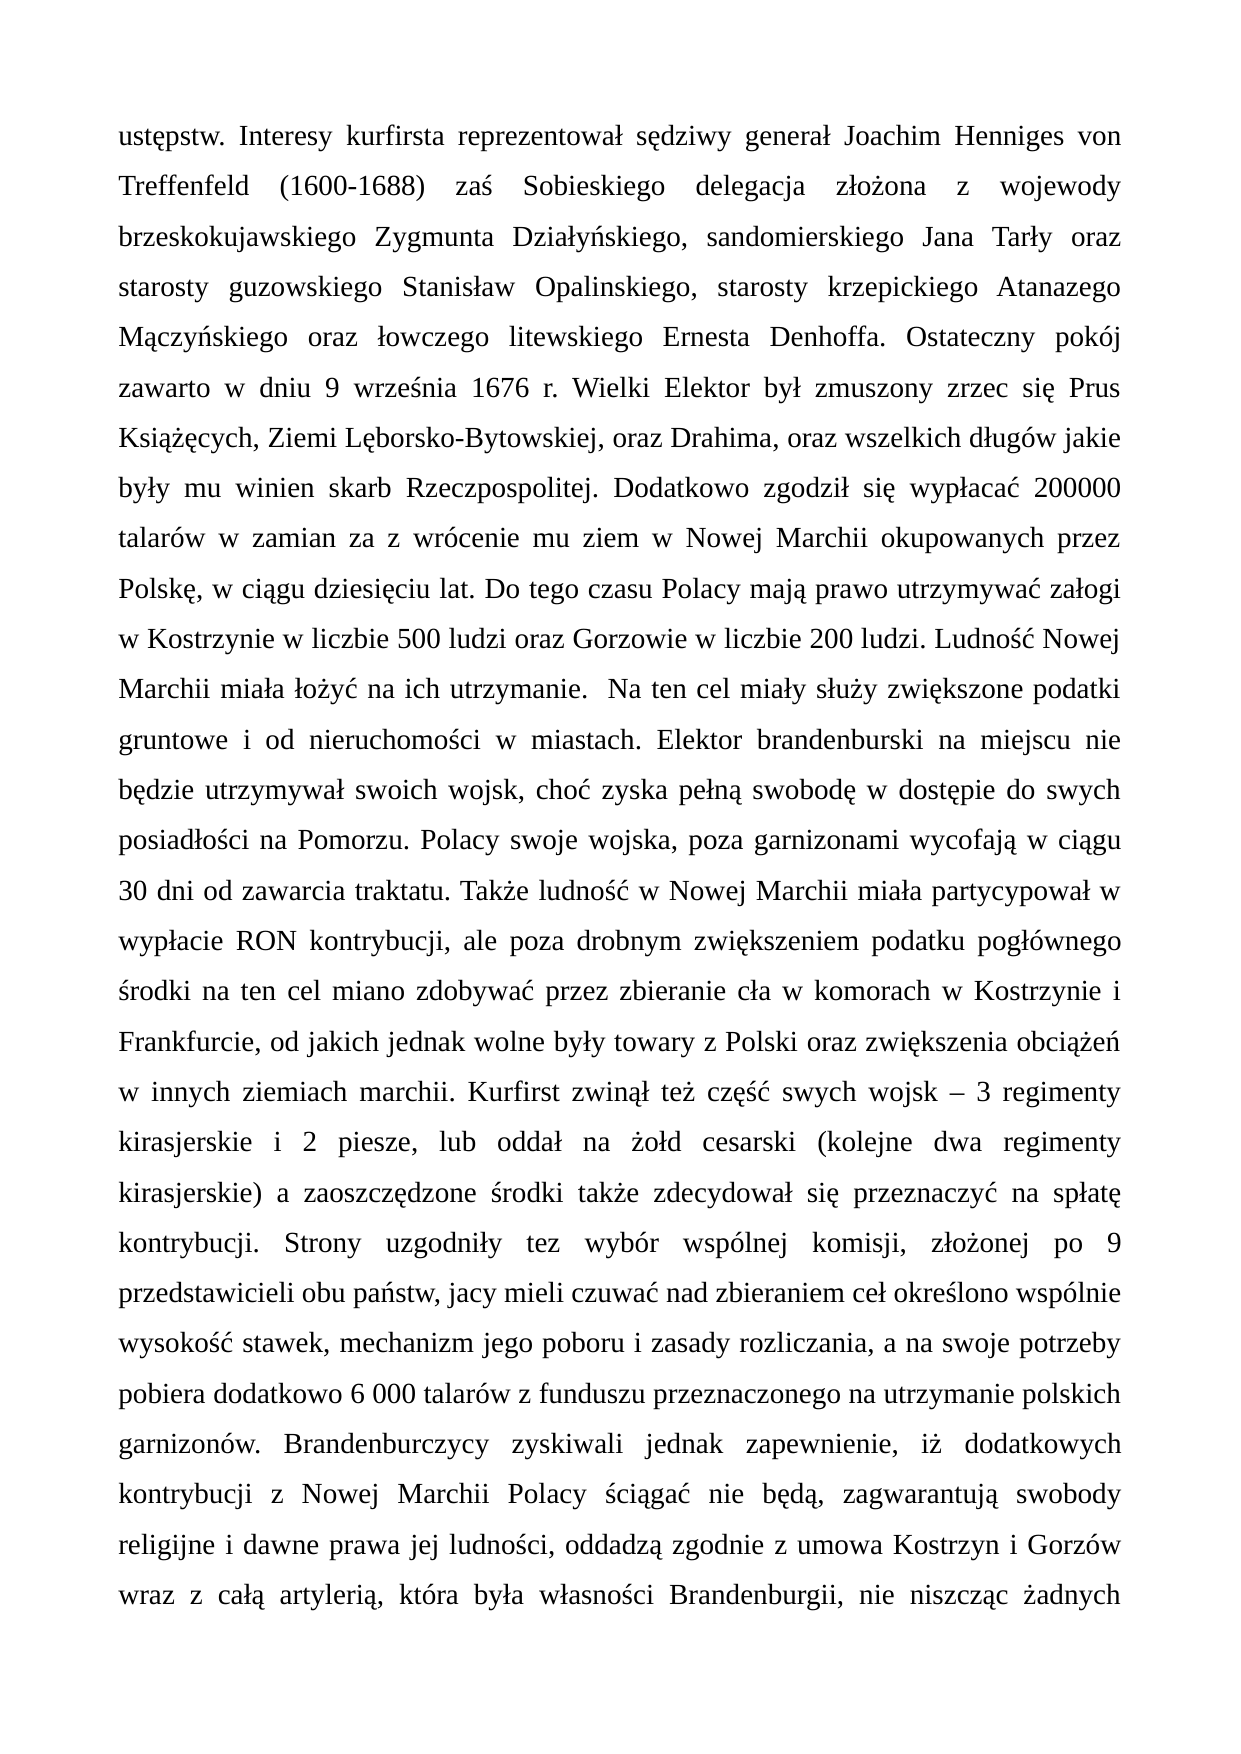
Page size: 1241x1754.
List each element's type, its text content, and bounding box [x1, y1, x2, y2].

text ustępstw. Interesy kurfirsta reprezentował sędziwy generał Joachim Henniges von Treffenfeld (1600-1688) zaś Sobieskiego delegacja złożona z wojewody brzeskokujawskiego Zygmunta Działyńskiego, sandomierskiego Jana Tarły oraz starosty guzowskiego Stanisław Opalinskiego, starosty krzepickiego Atanazego Mączyńskiego oraz łowczego litewskiego Ernesta Denhoffa. Ostateczny pokój zawarto w dniu 9 września 1676 r. Wielki Elektor był zmuszony zrzec się Prus Książęcych, Ziemi Lęborsko-Bytowskiej, oraz Drahima, oraz wszelkich długów jakie były mu winien skarb Rzeczpospolitej. Dodatkowo zgodził się wypłacać 200000 talarów w zamian za z wrócenie mu ziem w Nowej Marchii okupowanych przez Polskę, w ciągu dziesięciu lat. Do tego czasu Polacy mają prawo utrzymywać załogi w Kostrzynie w liczbie 500 ludzi oraz Gorzowie w liczbie 200 ludzi. Ludność Nowej Marchii miała łożyć na ich utrzymanie. Na ten cel miały służy zwiększone podatki gruntowe i od nieruchomości w miastach. Elektor brandenburski na miejscu nie będzie utrzymywał swoich wojsk, choć zyska pełną swobodę w dostępie do swych posiadłości na Pomorzu. Polacy swoje wojska, poza garnizonami wycofają w ciągu 30 dni od zawarcia traktatu. Także ludność w Nowej Marchii miała partycypował w wypłacie RON kontrybucji, ale poza drobnym zwiększeniem podatku pogłównego środki na ten cel miano zdobywać przez zbieranie cła w komorach w Kostrzynie i Frankfurcie, od jakich jednak wolne były towary z Polski oraz zwiększenia obciążeń w innych ziemiach marchii. Kurfirst zwinął też część swych wojsk – 3 regimenty kirasjerskie i 2 piesze, lub oddał na żołd cesarski (kolejne dwa regimenty kirasjerskie) a zaoszczędzone środki także zdecydował się przeznaczyć na spłatę kontrybucji. Strony uzgodniły tez wybór wspólnej komisji, złożonej po 9 przedstawicieli obu państw, jacy mieli czuwać nad zbieraniem ceł określono wspólnie wysokość stawek, mechanizm jego poboru i zasady rozliczania, a na swoje potrzeby pobiera dodatkowo 6 000 talarów z funduszu przeznaczonego na utrzymanie polskich garnizonów. Brandenburczycy zyskiwali jednak zapewnienie, iż dodatkowych kontrybucji z Nowej Marchii Polacy ściągać nie będą, zagwarantują swobody religijne i dawne prawa jej ludności, oddadzą zgodnie z umowa Kostrzyn i Gorzów wraz z całą artylerią, która była własności Brandenburgii, nie niszcząc żadnych [118, 118, 1122, 1611]
